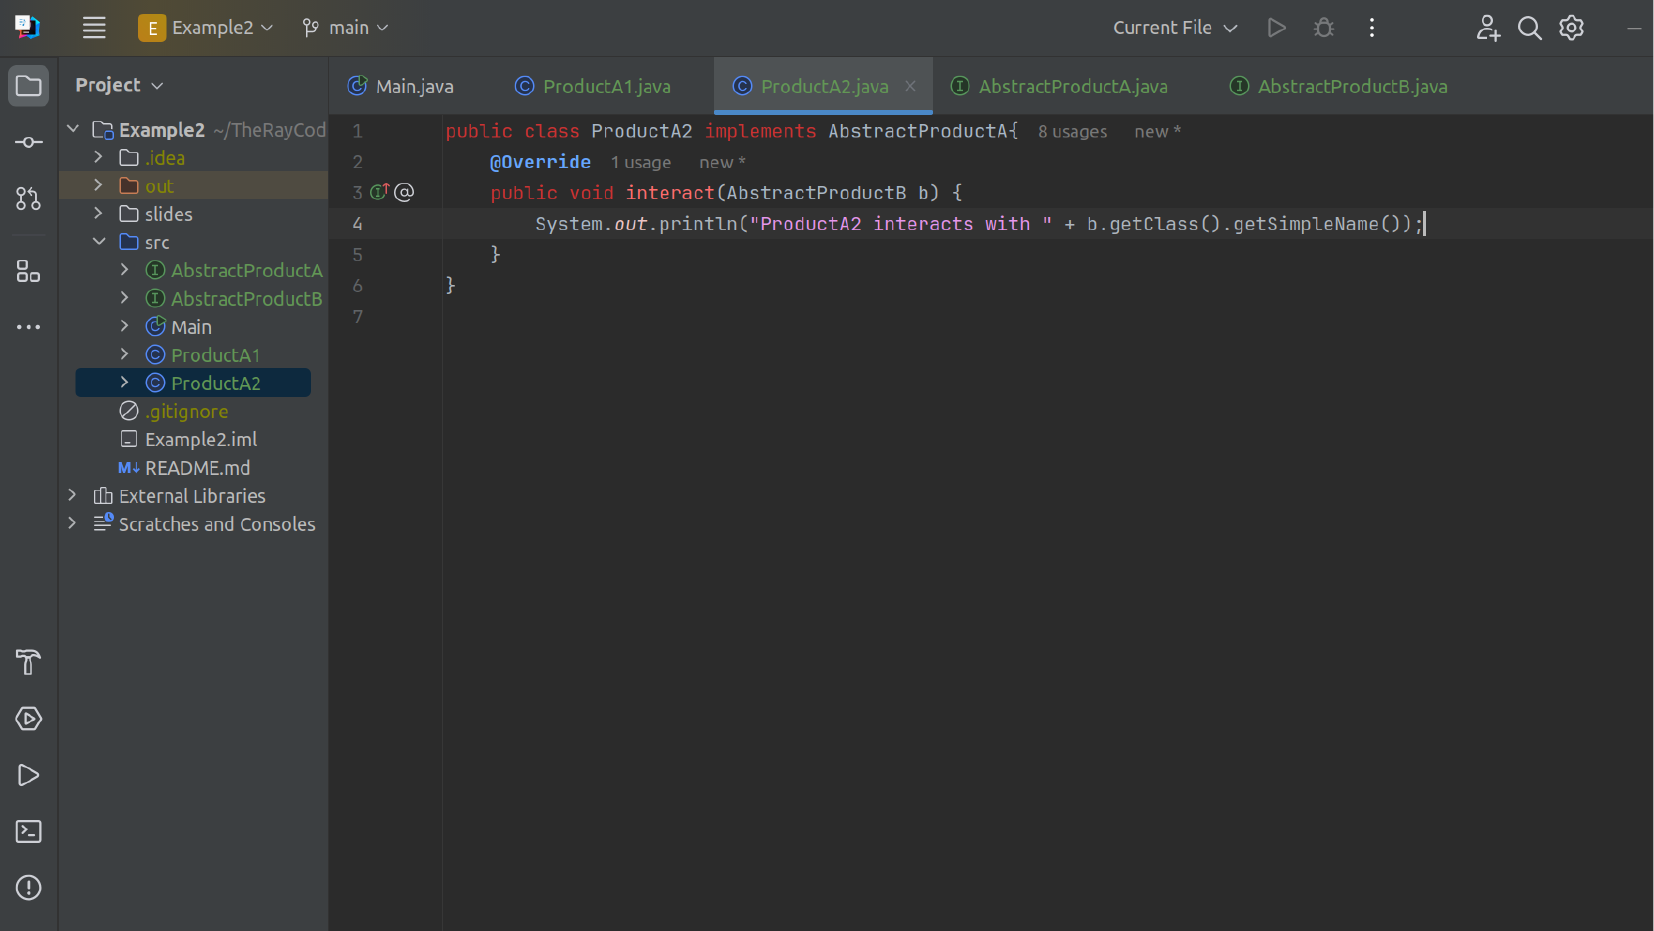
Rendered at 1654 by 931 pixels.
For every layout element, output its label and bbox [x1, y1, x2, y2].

picture [0, 0, 1654, 931]
text_box [15, 15, 31, 31]
